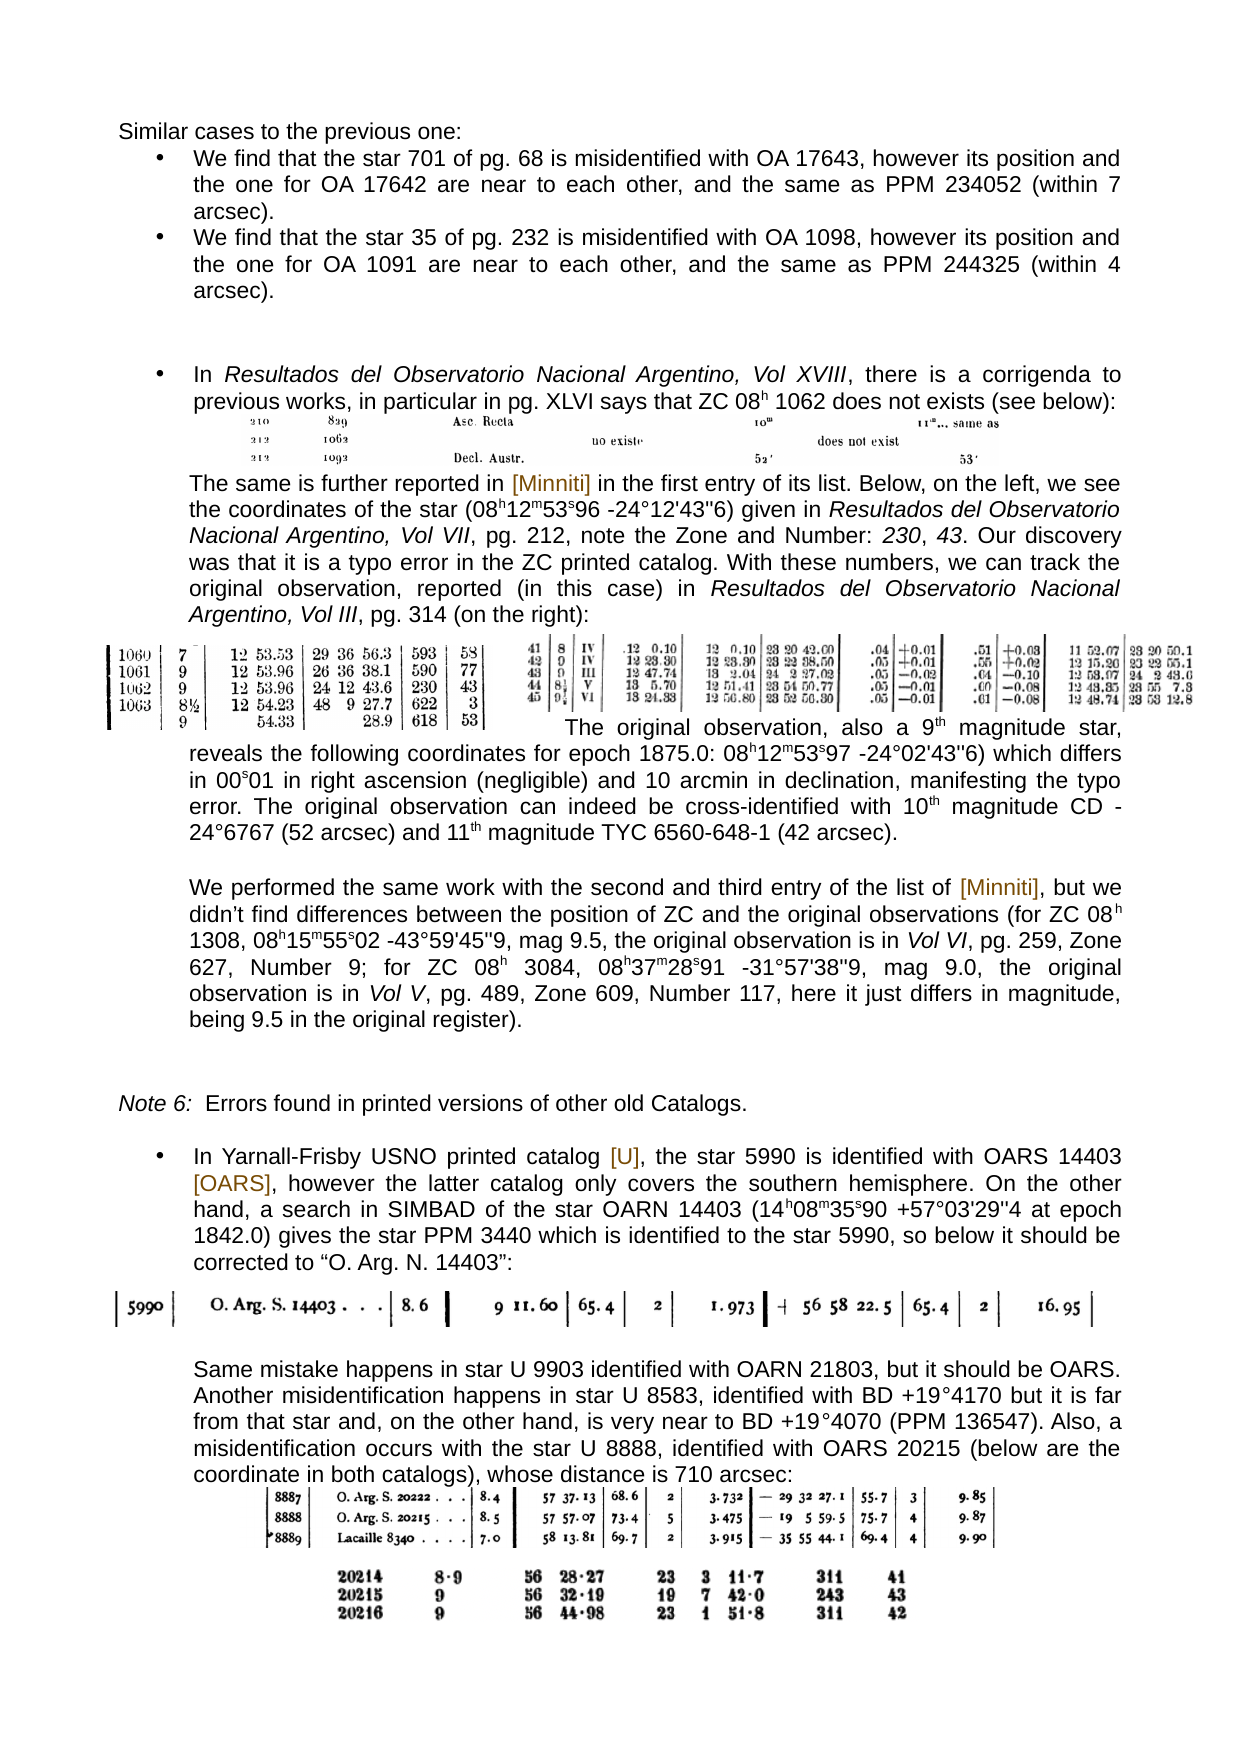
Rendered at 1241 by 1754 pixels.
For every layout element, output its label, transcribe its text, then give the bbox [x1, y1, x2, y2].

picture [241, 414, 1000, 466]
list In Resultados del Observatorio Nacional Argentino, Vol XVIII, there is a corrigenda to previous works, in particular in pg. XLVI says that ZC 08h 1062 does not exists (see below): [156, 361, 1122, 414]
picture [100, 1291, 1105, 1327]
picture [522, 634, 1195, 712]
text The same is further reported in [Minniti] in the first entry of its list. Below, on the left, we see the coordinates of the star (08h12m53s96 -24°12'43''6) given in Resultados del Observatorio Nacional Argentino, Vol VII, pg. 212, note the Zone and Number: 230, 43. Our discovery was that it is a typo error in the ZC printed catalog. With these numbers, we can track the original observation, reported (in this case) in Resultados del Observatorio Nacional Argentino, Vol III, pg. 314 (on the right): [189, 469, 1122, 628]
list Same mistake happens in star U 9903 identified with OARN 21803, but it should be OARS. Another misidentification happens in star U 8583, identified with BD +19°4170 but it is far from that star and, on the other hand, is very near to BD +19°4070 (PPM 136547). Also, a misidentification occurs with the star U 8888, identified with OARS 20215 (below are the coordinate in both catalogs), whose distance is 710 arcsec: [156, 1356, 1122, 1487]
list In Yarnall-Frisby USNO printed catalog [U], the star 5990 is identified with OARS 14403 [OARS], however the latter catalog only covers the southern hemisphere. On the other hand, a search in SIMBAD of the star OARN 14403 (14h08m35s90 +57°03'29''4 at epoch 1842.0) gives the star PPM 3440 which is identified to the star 5990, so below it should be corrected to “O. Arg. N. 14403”: [156, 1143, 1122, 1275]
picture [100, 645, 494, 730]
picture [239, 1487, 1002, 1548]
text Note 6: Errors found in printed versions of other old Catalogs. [118, 1090, 1122, 1116]
text Similar cases to the previous one: [118, 118, 1122, 144]
list We find that the star 35 of pg. 232 is misidentified with OA 1098, however its position and the one for OA 1091 are near to each other, and the same as PPM 244325 (within 4 arcsec). [156, 224, 1122, 304]
picture [321, 1568, 919, 1622]
text We performed the same work with the second and third entry of the list of [Minniti], but we didn’t find differences between the position of ZC and the original observations (for ZC 08h 1308, 08h15m55s02 -43°59'45''9, mag 9.5, the original observation is in Vol VI, pg. 259, Zone 627, Number 9; for ZC 08h 3084, 08h37m28s91 -31°57'38''9, mag 9.0, the original observation is in Vol V, pg. 489, Zone 609, Number 117, here it just differs in magnitude, being 9.5 in the original register). [189, 874, 1122, 1032]
list We find that the star 701 of pg. 68 is misidentified with OA 17643, however its position and the one for OA 17642 are near to each other, and the same as PPM 234052 (within 7 arcsec). [156, 144, 1122, 224]
text The original observation, also a 9th magnitude star, reveals the following coordinates for epoch 1875.0: 08h12m53s97 -24°02'43''6) which differs in 00s01 in right ascension (negligible) and 10 arcmin in declination, manifesting the typo error. The original observation can indeed be cross-identified with 10th magnitude CD -24°6767 (52 arcsec) and 11th magnitude TYC 6560-648-1 (42 arcsec). [189, 714, 1122, 846]
